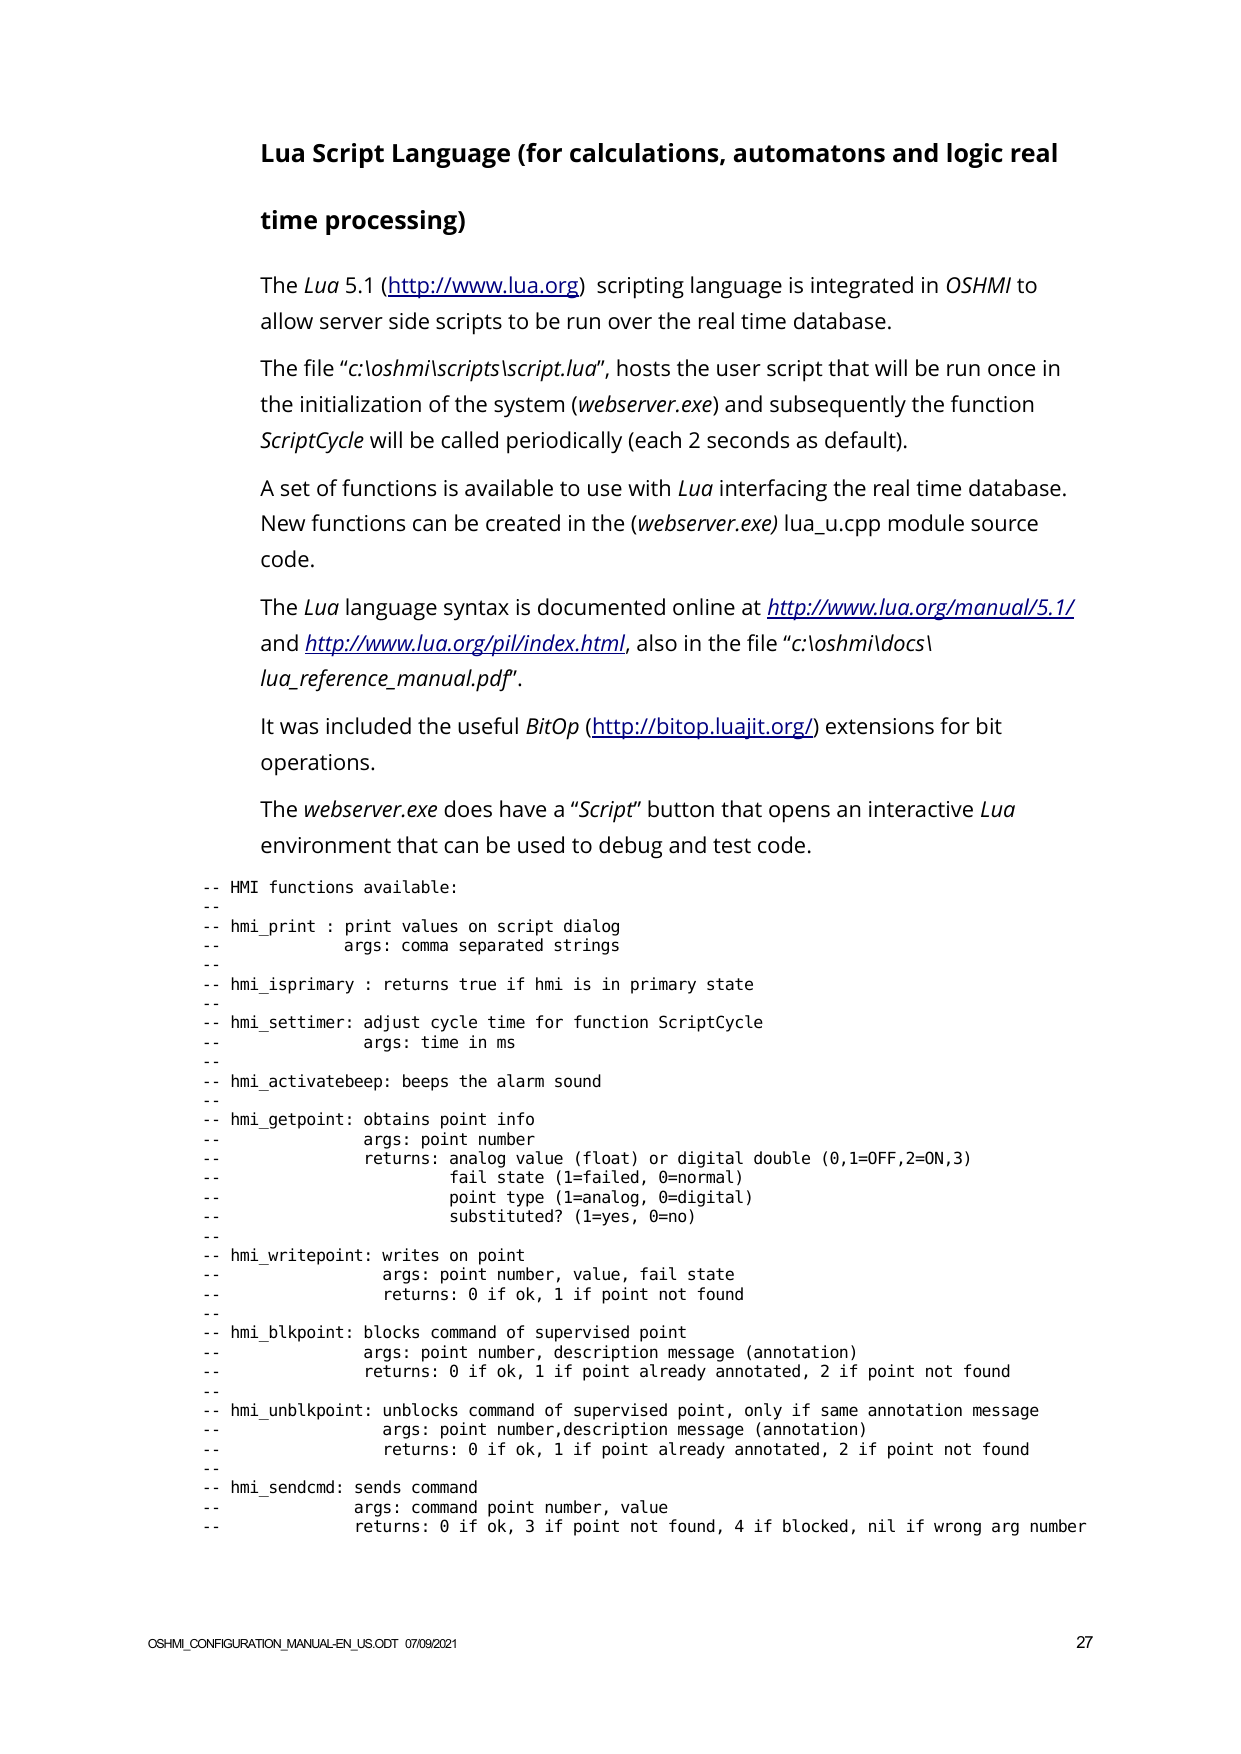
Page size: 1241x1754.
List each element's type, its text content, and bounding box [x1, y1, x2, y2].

text -- args: comma separated strings [202, 936, 1093, 955]
subtitle time processing) [260, 203, 1093, 237]
text -- hmi_unblkpoint: unblocks command of supervised point, only if same annotation message [202, 1401, 1093, 1420]
text The file “c:\oshmi\scripts\script.lua”, hosts the user script that will be run once in the initialization of the system (webserver.exe) and subsequently the function ScriptCycle will be called periodically (each 2 seconds as default). [260, 353, 1093, 455]
text -- [202, 1459, 1093, 1478]
text -- args: point number [202, 1130, 1093, 1149]
text -- [202, 955, 1093, 975]
text -- args: point number, description message (annotation) [202, 1343, 1093, 1362]
subtitle Lua Script Language (for calculations, automatons and logic real [260, 136, 1093, 170]
text -- returns: 0 if ok, 1 if point already annotated, 2 if point not found [202, 1440, 1093, 1459]
text -- hmi_isprimary : returns true if hmi is in primary state [202, 975, 1093, 994]
text -- point type (1=analog, 0=digital) [202, 1188, 1093, 1207]
text A set of functions is available to use with Lua interfacing the real time database. New functions can be created in the (webserver.exe) lua_u.cpp module source code. [260, 473, 1093, 574]
text -- args: command point number, value [202, 1498, 1093, 1517]
text -- hmi_activatebeep: beeps the alarm sound [202, 1072, 1093, 1091]
text -- returns: analog value (float) or digital double (0,1=OFF,2=ON,3) [202, 1149, 1093, 1168]
text -- [202, 1304, 1093, 1323]
text -- hmi_blkpoint: blocks command of supervised point [202, 1323, 1093, 1343]
text -- [202, 1227, 1093, 1246]
text -- args: point number,description message (annotation) [202, 1420, 1093, 1440]
text -- substituted? (1=yes, 0=no) [202, 1207, 1093, 1227]
text -- args: point number, value, fail state [202, 1265, 1093, 1285]
text -- hmi_getpoint: obtains point info [202, 1110, 1093, 1130]
text -- fail state (1=failed, 0=normal) [202, 1168, 1093, 1188]
text -- hmi_print : print values on script dialog [202, 917, 1093, 936]
text The Lua 5.1 (http://www.lua.org) scripting language is integrated in OSHMI to allow server side scripts to be run over the real time database. [260, 270, 1093, 336]
text -- [202, 994, 1093, 1013]
text -- [202, 1091, 1093, 1110]
text -- hmi_sendcmd: sends command [202, 1478, 1093, 1498]
text -- HMI functions available: [202, 878, 1093, 897]
text -- returns: 0 if ok, 3 if point not found, 4 if blocked, nil if wrong arg number [202, 1517, 1093, 1537]
text -- hmi_writepoint: writes on point [202, 1246, 1093, 1265]
text -- [202, 897, 1093, 917]
text -- [202, 1382, 1093, 1401]
text -- [202, 1052, 1093, 1072]
text -- hmi_settimer: adjust cycle time for function ScriptCycle [202, 1013, 1093, 1033]
text -- returns: 0 if ok, 1 if point already annotated, 2 if point not found [202, 1362, 1093, 1382]
text The Lua language syntax is documented online at http://www.lua.org/manual/5.1/ and http://www.lua.org/pil/index.html, also in the file “c:\oshmi\docs\lua_reference_manual.pdf”. [260, 592, 1093, 693]
text -- returns: 0 if ok, 1 if point not found [202, 1285, 1093, 1304]
text It was included the useful BitOp (http://bitop.luajit.org/) extensions for bit operations. [260, 711, 1093, 776]
text The webserver.exe does have a “Script” button that opens an interactive Lua environment that can be used to debug and test code. [260, 794, 1093, 860]
text -- args: time in ms [202, 1033, 1093, 1052]
